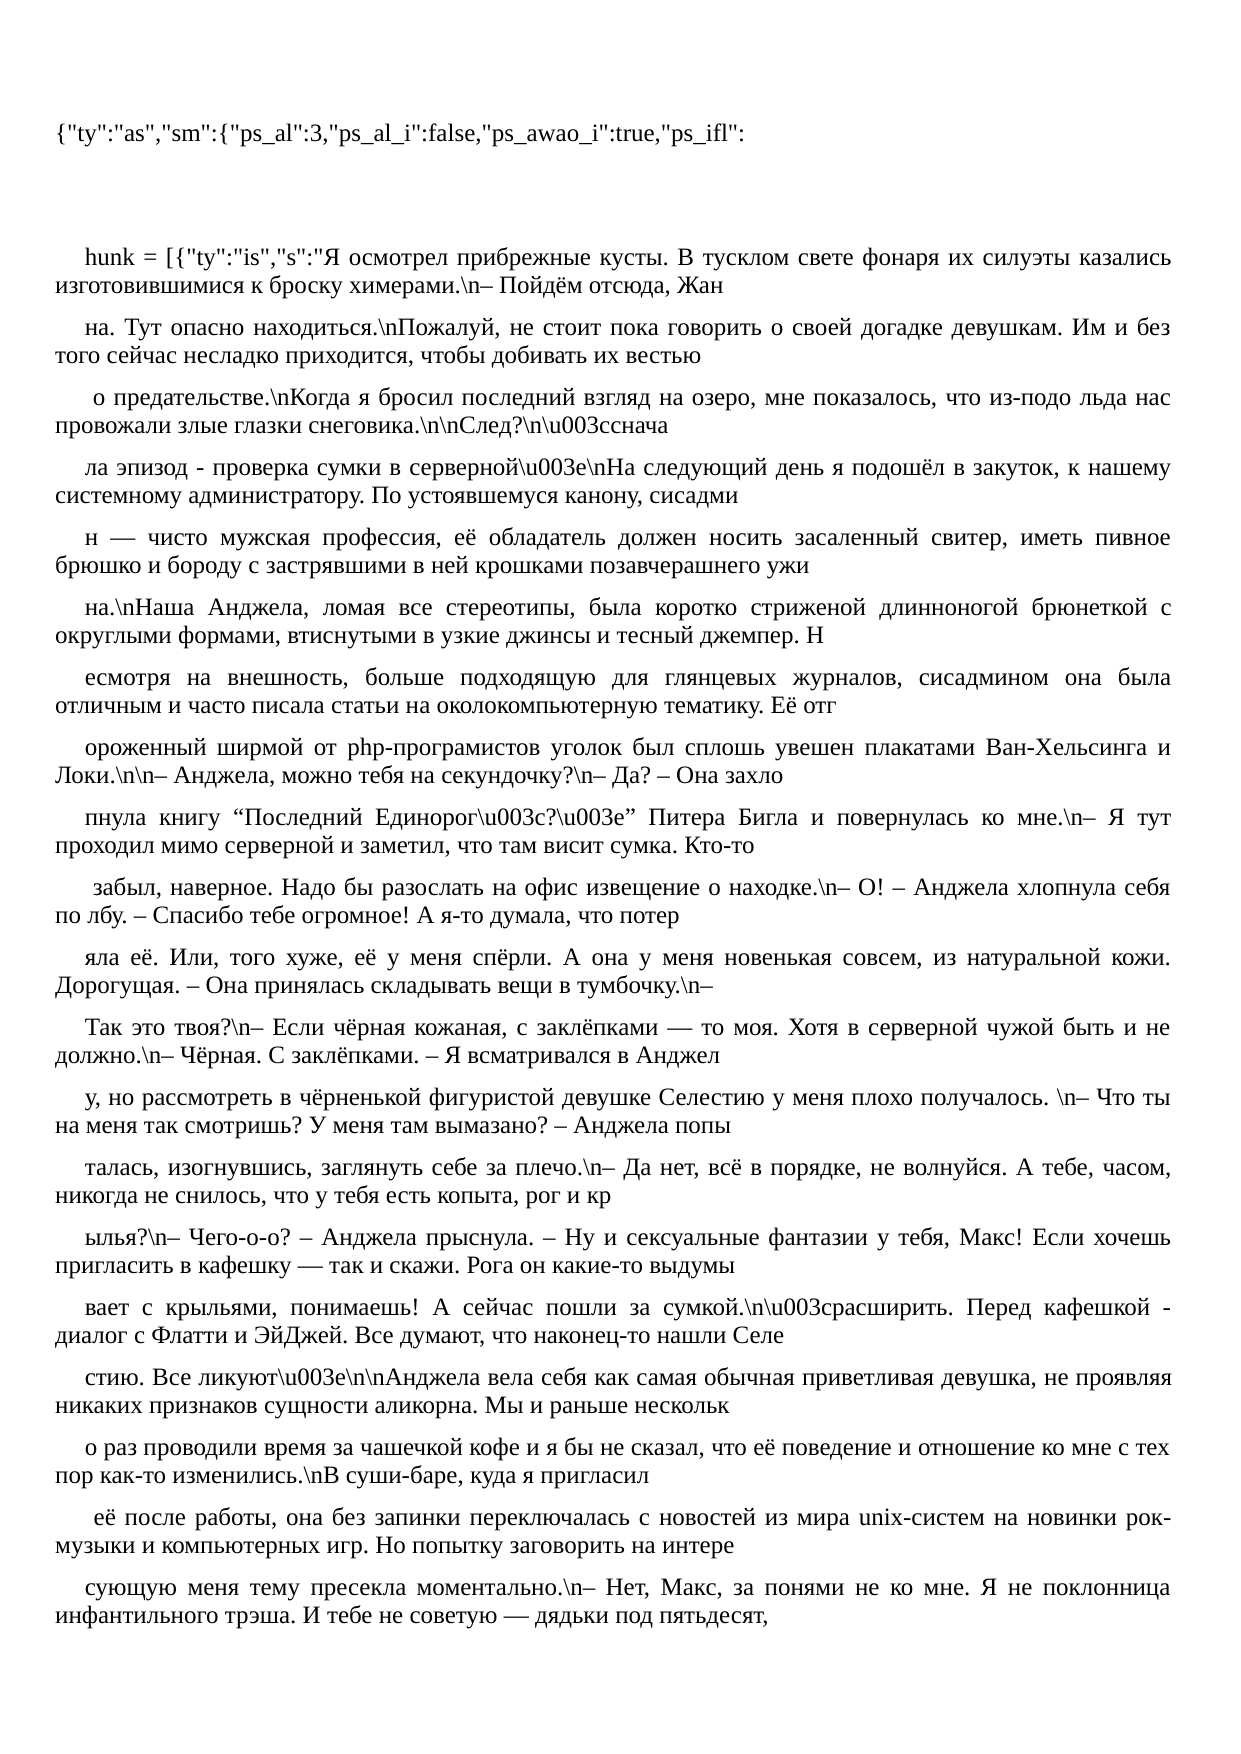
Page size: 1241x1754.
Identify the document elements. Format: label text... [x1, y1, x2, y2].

text вает с крыльями, понимаешь! А сейчас пошли за сумкой.\n\u003cрасширить. Перед кафешкой - диалог с Флатти и ЭйДжей. Все думают, что наконец-то нашли Селе [55, 1292, 1172, 1349]
text Так это твоя?\n– Если чёрная кожаная, с заклёпками — то моя. Хотя в серверной чужой быть и не должно.\n– Чёрная. С заклёпками. – Я всматривался в Анджел [55, 1012, 1172, 1069]
text ороженный ширмой от php-програмистов уголок был сплошь увешен плакатами Ван-Хельсинга и Локи.\n\n– Анджела, можно тебя на секундочку?\n– Да? – Она захло [55, 732, 1172, 789]
text её после работы, она без запинки переключалась с новостей из мира unix-систем на новинки рок-музыки и компьютерных игр. Но попытку заговорить на интере [55, 1502, 1172, 1559]
text есмотря на внешность, больше подходящую для глянцевых журналов, сисадмином она была отличным и часто писала статьи на околокомпьютерную тематику. Её отг [55, 662, 1172, 719]
text на.\nНаша Анджела, ломая все стереотипы, была коротко стриженой длинноногой брюнеткой с округлыми формами, втиснутыми в узкие джинсы и тесный джемпер. Н [55, 592, 1172, 649]
text {"ty":"as","sm":{"ps_al":3,"ps_al_i":false,"ps_awao_i":true,"ps_ifl": [55, 118, 1172, 147]
text ылья?\n– Чего-о-о? – Анджела прыснула. – Ну и сексуальные фантазии у тебя, Макс! Если хочешь пригласить в кафешку — так и скажи. Рога он какие-то выдумы [55, 1222, 1172, 1279]
text забыл, наверное. Надо бы разослать на офис извещение о находке.\n– О! – Анджела хлопнула себя по лбу. – Спасибо тебе огромное! А я-то думала, что потер [55, 872, 1172, 929]
text о раз проводили время за чашечкой кофе и я бы не сказал, что её поведение и отношение ко мне с тех пор как-то изменились.\nВ суши-баре, куда я пригласил [55, 1432, 1172, 1489]
text яла её. Или, того хуже, её у меня спёрли. А она у меня новенькая совсем, из натуральной кожи. Дорогущая. – Она принялась складывать вещи в тумбочку.\n– [55, 942, 1172, 999]
text стию. Все ликуют\u003e\n\nАнджела вела себя как самая обычная приветливая девушка, не проявляя никаких признаков сущности аликорна. Мы и раньше нескольк [55, 1362, 1172, 1419]
text на. Тут опасно находиться.\nПожалуй, не стоит пока говорить о своей догадке девушкам. Им и без того сейчас несладко приходится, чтобы добивать их вестью [55, 312, 1172, 369]
text о предательстве.\nКогда я бросил последний взгляд на озеро, мне показалось, что из-подо льда нас провожали злые глазки снеговика.\n\nСлед?\n\u003cснача [55, 382, 1172, 439]
text н — чисто мужская профессия, её обладатель должен носить засаленный свитер, иметь пивное брюшко и бороду с застрявшими в ней крошками позавчерашнего ужи [55, 522, 1172, 579]
text hunk = [{"ty":"is","s":"Я осмотрел прибрежные кусты. В тусклом свете фонаря их силуэты казались изготовившимися к броску химерами.\n– Пойдём отсюда, Жан [55, 242, 1172, 299]
text пнула книгу “Последний Единорог\u003c?\u003e” Питера Бигла и повернулась ко мне.\n– Я тут проходил мимо серверной и заметил, что там висит сумка. Кто-то [55, 802, 1172, 859]
text сующую меня тему пресекла моментально.\n– Нет, Макс, за понями не ко мне. Я не поклонница инфантильного трэша. И тебе не советую — дядьки под пятьдесят, [55, 1572, 1172, 1629]
text талась, изогнувшись, заглянуть себе за плечо.\n– Да нет, всё в порядке, не волнуйся. А тебе, часом, никогда не снилось, что у тебя есть копыта, рог и кр [55, 1152, 1172, 1209]
text у, но рассмотреть в чёрненькой фигуристой девушке Селестию у меня плохо получалось. \n– Что ты на меня так смотришь? У меня там вымазано? – Анджела попы [55, 1082, 1172, 1139]
text ла эпизод - проверка сумки в серверной\u003e\nНа следующий день я подошёл в закуток, к нашему системному администратору. По устоявшемуся канону, сисадми [55, 452, 1172, 509]
